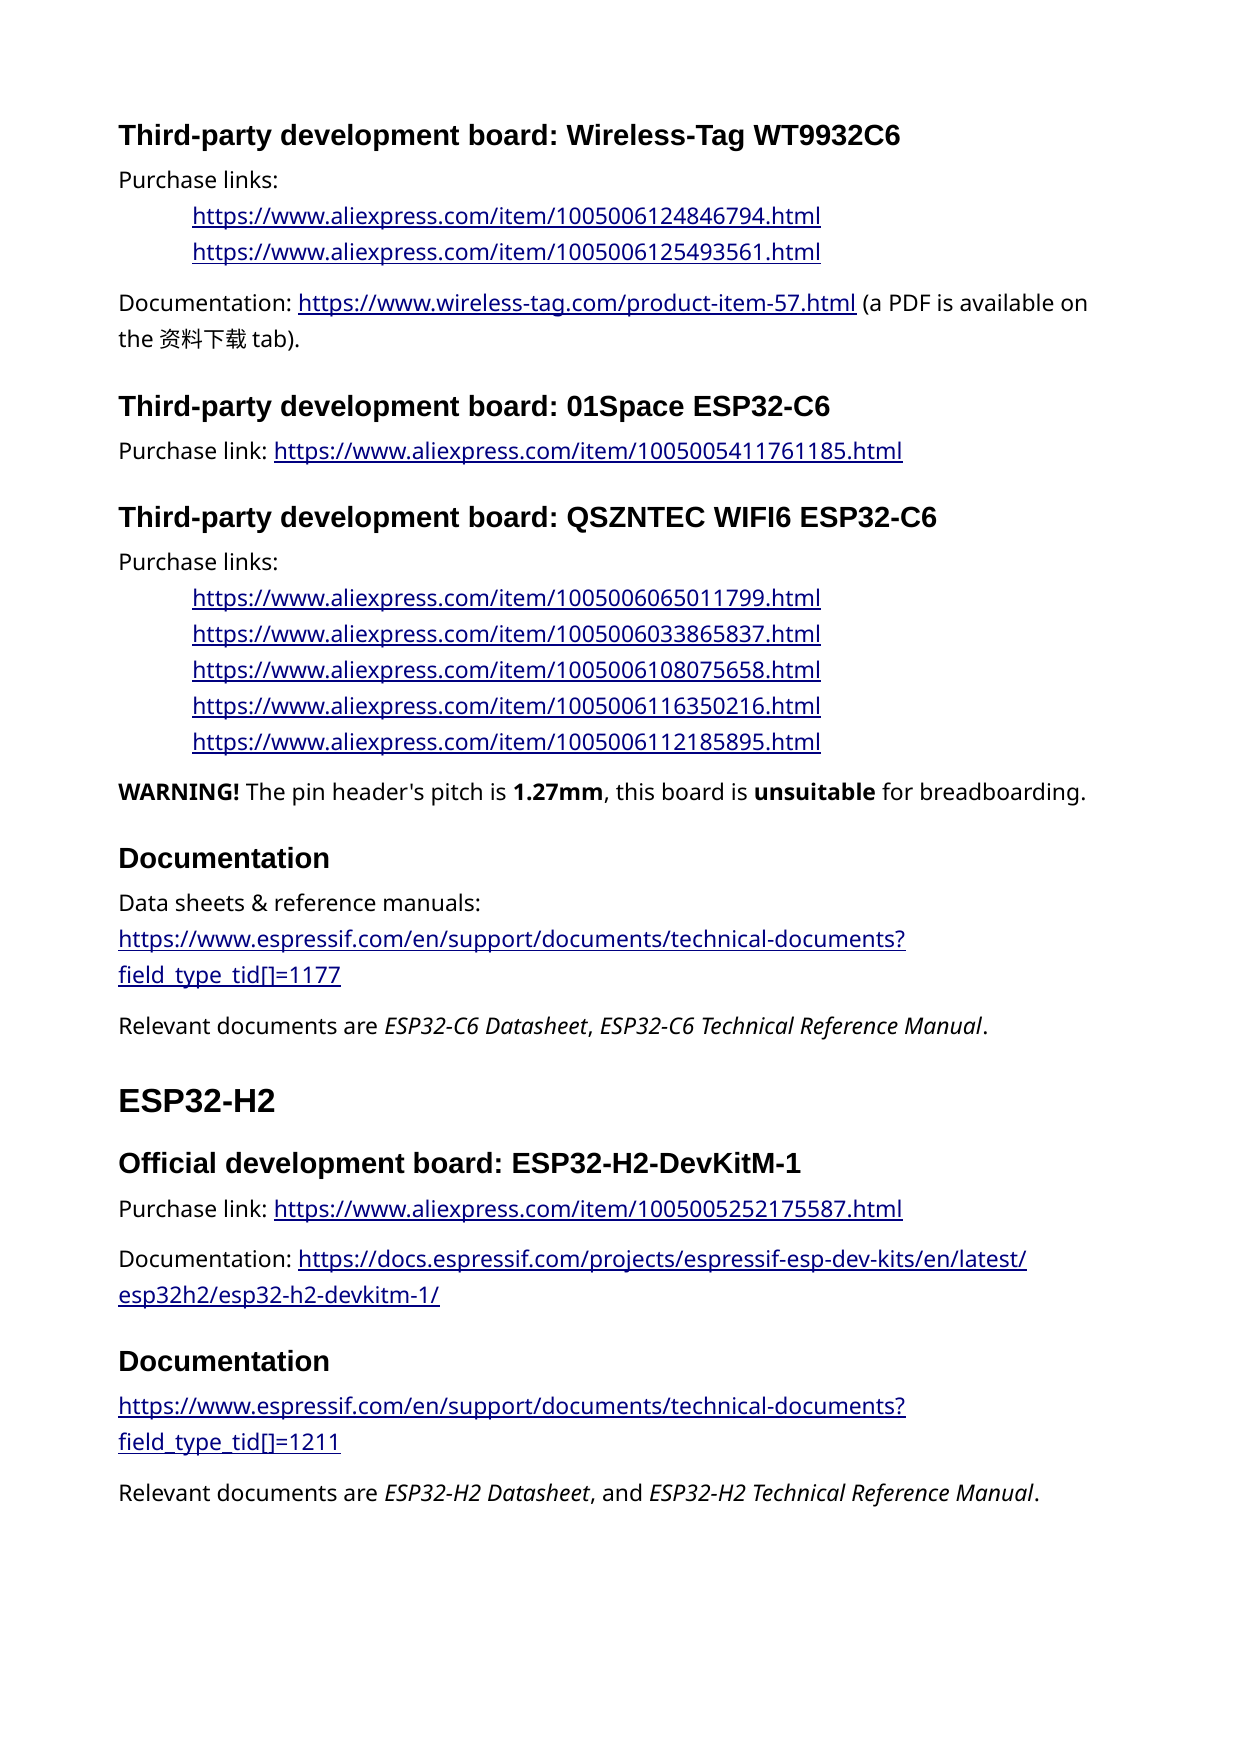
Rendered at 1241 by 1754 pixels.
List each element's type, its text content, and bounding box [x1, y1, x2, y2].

text Purchase links: [118, 546, 1122, 577]
text Data sheets & reference manuals: [118, 887, 1122, 918]
text Purchase link: https://www.aliexpress.com/item/1005005252175587.html [118, 1192, 1122, 1224]
text https://www.espressif.com/en/support/documents/technical-documents?field_type_tid[]=1211 [118, 1390, 1122, 1457]
subtitle Documentation [118, 841, 1122, 875]
text Documentation: https://docs.espressif.com/projects/espressif-esp-dev-kits/en/latest/esp32h2/esp32-h2-devkitm-1/ [118, 1243, 1122, 1310]
text https://www.espressif.com/en/support/documents/technical-documents?field_type_tid[]=1177 [118, 923, 1122, 990]
text Relevant documents are ESP32-C6 Datasheet, ESP32-C6 Technical Reference Manual. [118, 1009, 1122, 1041]
text https://www.aliexpress.com/item/1005006033865837.html [192, 618, 1122, 649]
subtitle Official development board: ESP32-H2-DevKitM-1 [118, 1146, 1122, 1180]
subtitle Third-party development board: Wireless-Tag WT9932C6 [118, 118, 1122, 152]
subtitle Documentation [118, 1344, 1122, 1378]
subtitle Third-party development board: 01Space ESP32-C6 [118, 389, 1122, 422]
text Purchase link: https://www.aliexpress.com/item/1005005411761185.html [118, 435, 1122, 466]
text Relevant documents are ESP32-H2 Datasheet, and ESP32-H2 Technical Reference Manual. [118, 1477, 1122, 1508]
text https://www.aliexpress.com/item/1005006124846794.html [192, 200, 1122, 231]
text Purchase links: [118, 164, 1122, 195]
text https://www.aliexpress.com/item/1005006112185895.html [192, 726, 1122, 757]
subtitle Third-party development board: QSZNTEC WIFI6 ESP32-C6 [118, 500, 1122, 533]
text https://www.aliexpress.com/item/1005006116350216.html [192, 689, 1122, 721]
text Documentation: https://www.wireless-tag.com/product-item-57.html (a PDF is available on the 资料下载 tab). [118, 287, 1122, 355]
text https://www.aliexpress.com/item/1005006125493561.html [192, 236, 1122, 267]
text WARNING! The pin header's pitch is 1.27mm, this board is unsuitable for breadboarding. [118, 776, 1122, 807]
subtitle ESP32-H2 [118, 1081, 1122, 1119]
text https://www.aliexpress.com/item/1005006065011799.html [192, 582, 1122, 613]
text https://www.aliexpress.com/item/1005006108075658.html [192, 654, 1122, 685]
